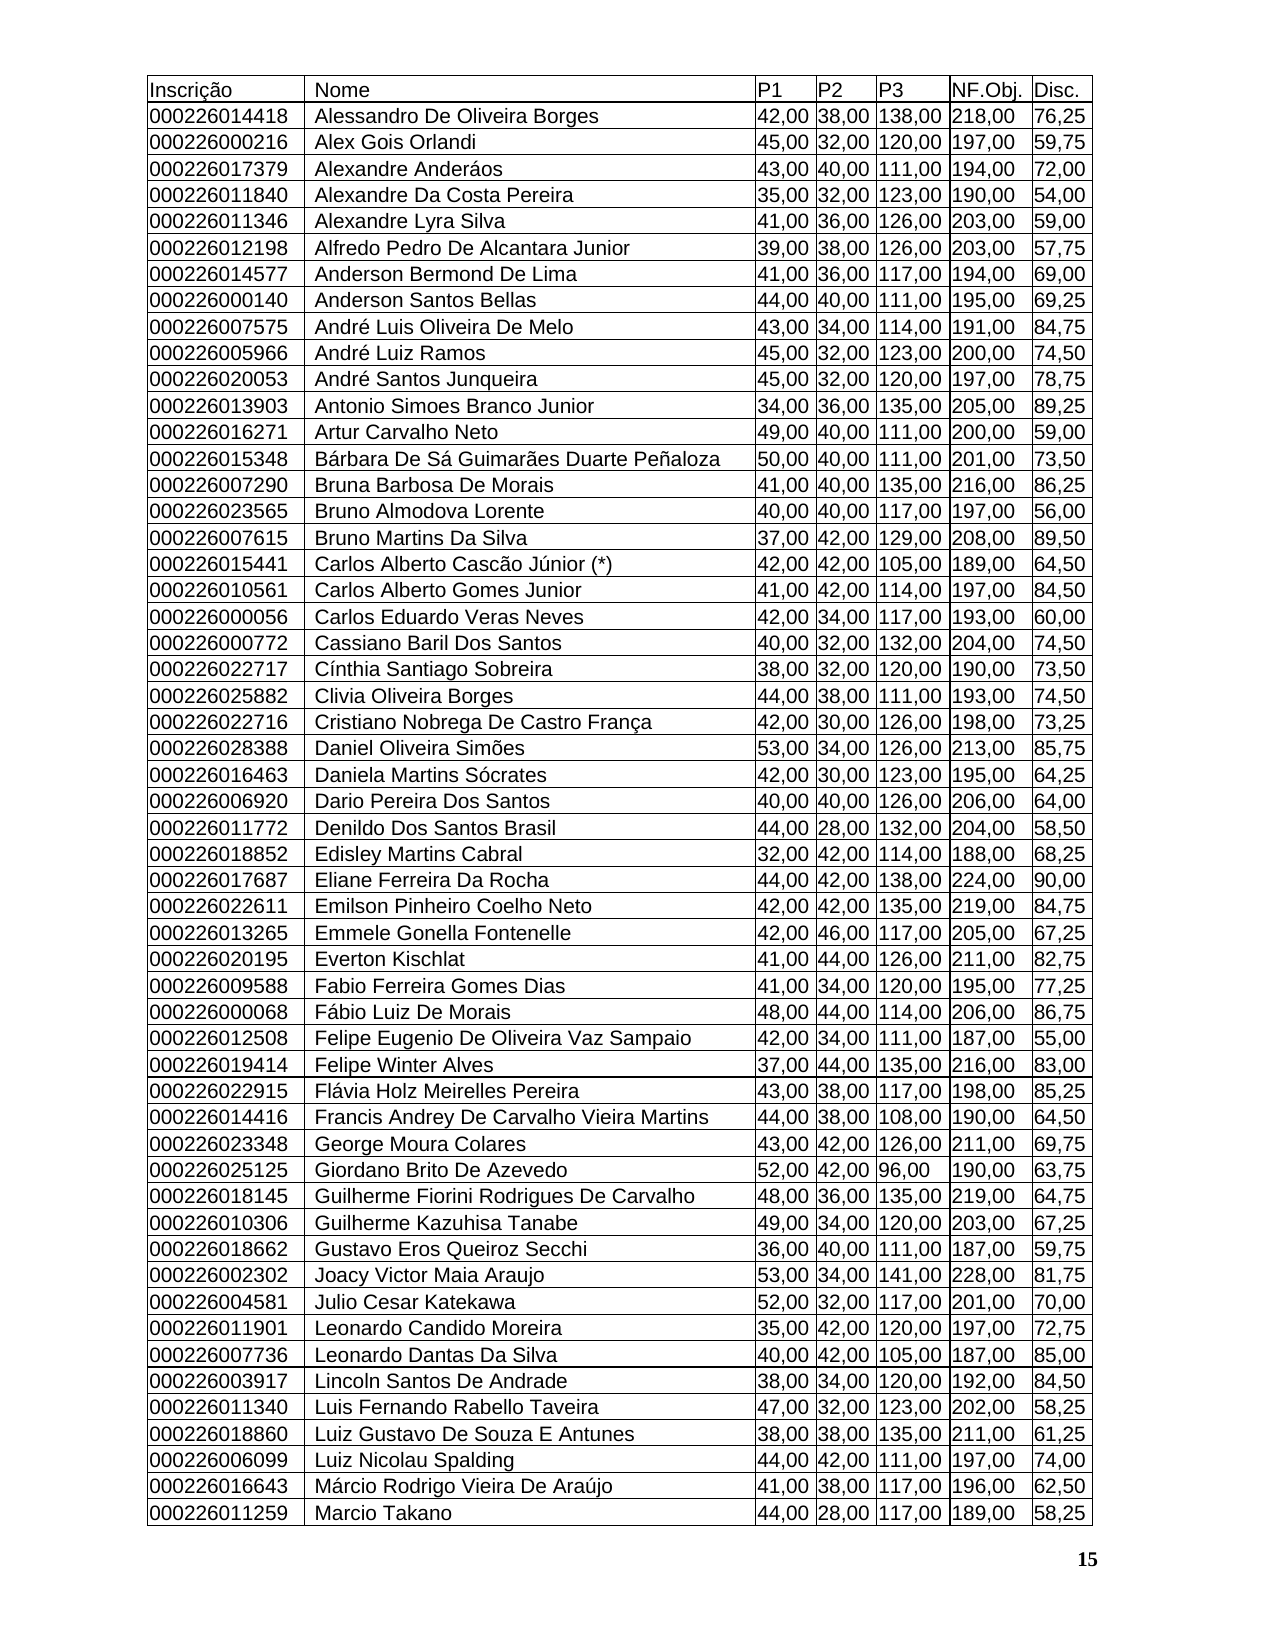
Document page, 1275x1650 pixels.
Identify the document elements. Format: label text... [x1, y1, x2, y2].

table_cell Cristiano Nobrega De Castro França [305, 709, 755, 734]
table_cell 135,00 [877, 471, 949, 497]
table_cell Bruno Almodova Lorente [305, 498, 755, 523]
table_cell 191,00 [951, 313, 1032, 338]
table_cell 000226007290 [148, 471, 304, 497]
table_cell 84,50 [1033, 1368, 1092, 1393]
table_header P3 [877, 76, 949, 101]
table_cell 000226023565 [148, 498, 304, 523]
table_cell 211,00 [951, 1130, 1032, 1156]
table_cell 42,00 [817, 867, 876, 892]
table_cell 105,00 [877, 1341, 949, 1366]
table_cell 200,00 [951, 340, 1032, 365]
table_cell 35,00 [756, 1315, 816, 1340]
table_cell 42,00 [817, 1157, 876, 1182]
table_cell 32,00 [817, 366, 876, 391]
table_cell 190,00 [951, 656, 1032, 681]
table_cell 000226011259 [148, 1499, 304, 1524]
table_cell 195,00 [951, 761, 1032, 787]
table_cell 000226009588 [148, 972, 304, 997]
table_cell 211,00 [951, 946, 1032, 971]
table_cell Fábio Luiz De Morais [305, 999, 755, 1024]
table_cell 38,00 [817, 1104, 876, 1129]
table_cell 36,00 [817, 1183, 876, 1208]
table_cell 84,50 [1033, 577, 1092, 602]
table_cell 197,00 [951, 366, 1032, 391]
table_cell 40,00 [817, 155, 876, 180]
table_cell 49,00 [756, 1209, 816, 1234]
table_cell 42,00 [756, 709, 816, 734]
table_cell 120,00 [877, 129, 949, 154]
table_cell 40,00 [817, 287, 876, 312]
table_cell Emilson Pinheiro Coelho Neto [305, 893, 755, 918]
table_cell Luis Fernando Rabello Taveira [305, 1394, 755, 1419]
table_cell Alexandre Lyra Silva [305, 208, 755, 233]
table_cell 190,00 [951, 181, 1032, 207]
table_cell 000226014577 [148, 261, 304, 286]
table_cell 126,00 [877, 1130, 949, 1156]
table_cell 117,00 [877, 498, 949, 523]
table_cell 000226025882 [148, 682, 304, 707]
table_cell 42,00 [817, 577, 876, 602]
table_cell 117,00 [877, 603, 949, 628]
table_cell 38,00 [817, 1473, 876, 1498]
table_cell Edisley Martins Cabral [305, 840, 755, 866]
table_cell 39,00 [756, 234, 816, 259]
table_cell 74,50 [1033, 682, 1092, 707]
table_cell 36,00 [817, 208, 876, 233]
table_cell 63,75 [1033, 1157, 1092, 1182]
table_cell Bárbara De Sá Guimarães Duarte Peñaloza [305, 445, 755, 470]
table_cell 30,00 [817, 761, 876, 787]
table_cell 44,00 [756, 1499, 816, 1524]
table_cell 120,00 [877, 366, 949, 391]
table_cell 000226000772 [148, 630, 304, 655]
table_cell Anderson Santos Bellas [305, 287, 755, 312]
table_cell 32,00 [756, 840, 816, 866]
table_cell 40,00 [817, 419, 876, 444]
table_cell 44,00 [817, 1051, 876, 1076]
table_cell 32,00 [817, 129, 876, 154]
table_cell 43,00 [756, 1078, 816, 1103]
table_cell 000226002302 [148, 1262, 304, 1287]
table_header Inscrição [148, 76, 304, 101]
table_cell Luiz Nicolau Spalding [305, 1446, 755, 1472]
table_cell 000226017687 [148, 867, 304, 892]
table_cell 38,00 [756, 656, 816, 681]
table_cell 111,00 [877, 419, 949, 444]
table_cell 64,50 [1033, 550, 1092, 576]
table_cell 44,00 [756, 814, 816, 839]
table_cell Carlos Eduardo Veras Neves [305, 603, 755, 628]
table_cell 205,00 [951, 392, 1032, 418]
table_cell 126,00 [877, 735, 949, 760]
table_cell 197,00 [951, 129, 1032, 154]
table_cell 204,00 [951, 630, 1032, 655]
table_cell 35,00 [756, 181, 816, 207]
table_cell 000226013903 [148, 392, 304, 418]
table_cell Márcio Rodrigo Vieira De Araújo [305, 1473, 755, 1498]
table_cell 38,00 [817, 1078, 876, 1103]
table_cell 43,00 [756, 1130, 816, 1156]
table_cell 38,00 [817, 234, 876, 259]
table_cell 000226016271 [148, 419, 304, 444]
table_cell 44,00 [817, 946, 876, 971]
table_cell Carlos Alberto Cascão Júnior (*) [305, 550, 755, 576]
table_cell 34,00 [756, 392, 816, 418]
table_cell 42,00 [756, 919, 816, 945]
table_cell 203,00 [951, 208, 1032, 233]
table_cell 000226020053 [148, 366, 304, 391]
table_cell 000226012198 [148, 234, 304, 259]
table_cell 218,00 [951, 103, 1032, 128]
table_cell 000226018852 [148, 840, 304, 866]
table_cell Francis Andrey De Carvalho Vieira Martins [305, 1104, 755, 1129]
table_cell Alessandro De Oliveira Borges [305, 103, 755, 128]
table_cell 57,75 [1033, 234, 1092, 259]
table_cell 187,00 [951, 1236, 1032, 1261]
table_cell 41,00 [756, 577, 816, 602]
table_cell 000226018145 [148, 1183, 304, 1208]
table_cell Alfredo Pedro De Alcantara Junior [305, 234, 755, 259]
table_cell 83,00 [1033, 1051, 1092, 1076]
table_cell 67,25 [1033, 919, 1092, 945]
table_cell 42,00 [817, 1446, 876, 1472]
table_cell 126,00 [877, 234, 949, 259]
table_cell 40,00 [756, 1341, 816, 1366]
table_cell 28,00 [817, 814, 876, 839]
table_cell 000226022717 [148, 656, 304, 681]
table_cell 000226014418 [148, 103, 304, 128]
table_cell André Luiz Ramos [305, 340, 755, 365]
table_cell 108,00 [877, 1104, 949, 1129]
table_cell 000226004581 [148, 1288, 304, 1314]
table_cell 90,00 [1033, 867, 1092, 892]
table_cell Leonardo Dantas Da Silva [305, 1341, 755, 1366]
table_cell 78,75 [1033, 366, 1092, 391]
table_cell 44,00 [756, 867, 816, 892]
table_cell 190,00 [951, 1104, 1032, 1129]
table_cell Anderson Bermond De Lima [305, 261, 755, 286]
table_cell 219,00 [951, 893, 1032, 918]
table_cell 42,00 [817, 550, 876, 576]
table_cell 198,00 [951, 709, 1032, 734]
table_cell 53,00 [756, 1262, 816, 1287]
table_cell 000226006099 [148, 1446, 304, 1472]
table_cell Antonio Simoes Branco Junior [305, 392, 755, 418]
table_cell 34,00 [817, 735, 876, 760]
table_cell 61,25 [1033, 1420, 1092, 1445]
table_cell 42,00 [756, 1025, 816, 1050]
table_cell 36,00 [756, 1236, 816, 1261]
table_cell 216,00 [951, 1051, 1032, 1076]
table_cell 55,00 [1033, 1025, 1092, 1050]
table_cell 120,00 [877, 656, 949, 681]
table_cell 47,00 [756, 1394, 816, 1419]
table_cell 000226006920 [148, 788, 304, 813]
table_cell 34,00 [817, 603, 876, 628]
table_cell 40,00 [817, 471, 876, 497]
table_cell 73,50 [1033, 656, 1092, 681]
table_cell 59,00 [1033, 208, 1092, 233]
table_cell André Santos Junqueira [305, 366, 755, 391]
table_cell 34,00 [817, 1025, 876, 1050]
table_cell 000226007615 [148, 524, 304, 549]
table_cell 192,00 [951, 1368, 1032, 1393]
table_cell 194,00 [951, 261, 1032, 286]
table_cell 48,00 [756, 999, 816, 1024]
table_cell 000226011840 [148, 181, 304, 207]
table_cell 41,00 [756, 972, 816, 997]
table_cell Eliane Ferreira Da Rocha [305, 867, 755, 892]
table_cell 000226015441 [148, 550, 304, 576]
table_cell 36,00 [817, 392, 876, 418]
table_cell 42,00 [756, 103, 816, 128]
table_cell 000226011346 [148, 208, 304, 233]
table_cell 197,00 [951, 1315, 1032, 1340]
table_cell 187,00 [951, 1341, 1032, 1366]
table_cell Felipe Winter Alves [305, 1051, 755, 1076]
table_cell 36,00 [817, 261, 876, 286]
table_cell 86,75 [1033, 999, 1092, 1024]
table_cell 73,25 [1033, 709, 1092, 734]
table_cell 000226007736 [148, 1341, 304, 1366]
table_cell Daniel Oliveira Simões [305, 735, 755, 760]
table_cell 201,00 [951, 445, 1032, 470]
table_cell 42,00 [756, 761, 816, 787]
table_cell Bruna Barbosa De Morais [305, 471, 755, 497]
table_cell 74,00 [1033, 1446, 1092, 1472]
table_cell 000226000068 [148, 999, 304, 1024]
table_cell Guilherme Kazuhisa Tanabe [305, 1209, 755, 1234]
table_cell 96,00 [877, 1157, 949, 1182]
table_cell 41,00 [756, 1473, 816, 1498]
table_cell 85,75 [1033, 735, 1092, 760]
table_cell 000226022716 [148, 709, 304, 734]
table_cell Gustavo Eros Queiroz Secchi [305, 1236, 755, 1261]
table_cell 40,00 [817, 498, 876, 523]
table_cell 89,50 [1033, 524, 1092, 549]
table_cell 64,75 [1033, 1183, 1092, 1208]
table_cell 208,00 [951, 524, 1032, 549]
table_cell Lincoln Santos De Andrade [305, 1368, 755, 1393]
table_cell 000226003917 [148, 1368, 304, 1393]
table_cell 123,00 [877, 181, 949, 207]
table_cell Fabio Ferreira Gomes Dias [305, 972, 755, 997]
table_cell Felipe Eugenio De Oliveira Vaz Sampaio [305, 1025, 755, 1050]
table_cell 42,00 [817, 840, 876, 866]
table_cell 219,00 [951, 1183, 1032, 1208]
table_cell 120,00 [877, 1209, 949, 1234]
table_cell 81,75 [1033, 1262, 1092, 1287]
table_cell 114,00 [877, 577, 949, 602]
table_cell Leonardo Candido Moreira [305, 1315, 755, 1340]
table_cell 44,00 [756, 1446, 816, 1472]
table_cell 64,25 [1033, 761, 1092, 787]
table_cell 117,00 [877, 919, 949, 945]
table_cell 50,00 [756, 445, 816, 470]
table_cell 42,00 [817, 524, 876, 549]
table_cell Denildo Dos Santos Brasil [305, 814, 755, 839]
table_cell 59,75 [1033, 1236, 1092, 1261]
table_cell 189,00 [951, 1499, 1032, 1524]
table_cell 111,00 [877, 287, 949, 312]
table_cell 74,50 [1033, 340, 1092, 365]
table_cell 72,00 [1033, 155, 1092, 180]
table_cell 138,00 [877, 867, 949, 892]
table_cell 194,00 [951, 155, 1032, 180]
table_cell 28,00 [817, 1499, 876, 1524]
table_cell 58,25 [1033, 1499, 1092, 1524]
table_cell Daniela Martins Sócrates [305, 761, 755, 787]
table_cell 64,00 [1033, 788, 1092, 813]
table_cell 59,75 [1033, 129, 1092, 154]
table_cell 34,00 [817, 972, 876, 997]
table_cell 000226005966 [148, 340, 304, 365]
table_cell 58,25 [1033, 1394, 1092, 1419]
table_cell 114,00 [877, 840, 949, 866]
table_cell 38,00 [756, 1420, 816, 1445]
table_cell 000226010561 [148, 577, 304, 602]
table_cell Luiz Gustavo De Souza E Antunes [305, 1420, 755, 1445]
table_cell 70,00 [1033, 1288, 1092, 1314]
table_cell 120,00 [877, 1368, 949, 1393]
table_cell 86,25 [1033, 471, 1092, 497]
table_cell 111,00 [877, 155, 949, 180]
table_cell 129,00 [877, 524, 949, 549]
table_cell 42,00 [817, 1315, 876, 1340]
table_cell 117,00 [877, 1499, 949, 1524]
table_cell Alexandre Da Costa Pereira [305, 181, 755, 207]
table_cell Marcio Takano [305, 1499, 755, 1524]
table_cell 000226020195 [148, 946, 304, 971]
table_cell 000226011901 [148, 1315, 304, 1340]
table_cell 62,50 [1033, 1473, 1092, 1498]
table_cell 38,00 [817, 103, 876, 128]
table_cell 195,00 [951, 287, 1032, 312]
table_cell 84,75 [1033, 313, 1092, 338]
table_cell 44,00 [756, 682, 816, 707]
table_cell 201,00 [951, 1288, 1032, 1314]
table_cell Emmele Gonella Fontenelle [305, 919, 755, 945]
table_cell 82,75 [1033, 946, 1092, 971]
table_cell 111,00 [877, 1025, 949, 1050]
table_cell 64,50 [1033, 1104, 1092, 1129]
table_cell 32,00 [817, 1394, 876, 1419]
table_cell 000226028388 [148, 735, 304, 760]
table_cell 44,00 [756, 287, 816, 312]
table_cell Joacy Victor Maia Araujo [305, 1262, 755, 1287]
table_cell 40,00 [817, 788, 876, 813]
table_cell 41,00 [756, 946, 816, 971]
table_cell Alexandre Anderáos [305, 155, 755, 180]
table_cell 53,00 [756, 735, 816, 760]
table_cell 000226012508 [148, 1025, 304, 1050]
table_cell 40,00 [817, 1236, 876, 1261]
table_cell 56,00 [1033, 498, 1092, 523]
table_cell 132,00 [877, 630, 949, 655]
table_cell 200,00 [951, 419, 1032, 444]
table_cell Clivia Oliveira Borges [305, 682, 755, 707]
table_cell 193,00 [951, 682, 1032, 707]
table_cell 43,00 [756, 313, 816, 338]
table_cell Giordano Brito De Azevedo [305, 1157, 755, 1182]
table_cell 193,00 [951, 603, 1032, 628]
table_header P2 [817, 76, 876, 101]
table_cell 000226025125 [148, 1157, 304, 1182]
table_cell 202,00 [951, 1394, 1032, 1419]
table_cell 85,00 [1033, 1341, 1092, 1366]
table_cell 203,00 [951, 234, 1032, 259]
table_cell 67,25 [1033, 1209, 1092, 1234]
table_cell 211,00 [951, 1420, 1032, 1445]
table_cell 54,00 [1033, 181, 1092, 207]
table_cell 34,00 [817, 313, 876, 338]
table_cell 224,00 [951, 867, 1032, 892]
table_cell 187,00 [951, 1025, 1032, 1050]
table_cell 190,00 [951, 1157, 1032, 1182]
table_cell 114,00 [877, 999, 949, 1024]
table_cell 40,00 [756, 498, 816, 523]
table_cell 203,00 [951, 1209, 1032, 1234]
table_cell 34,00 [817, 1262, 876, 1287]
table_cell 000226022915 [148, 1078, 304, 1103]
table_cell 38,00 [817, 1420, 876, 1445]
table_cell 000226000056 [148, 603, 304, 628]
table_header P1 [756, 76, 816, 101]
table_cell 42,00 [817, 1341, 876, 1366]
table_cell 45,00 [756, 340, 816, 365]
table_cell 32,00 [817, 1288, 876, 1314]
table_cell 000226023348 [148, 1130, 304, 1156]
table_cell 000226018662 [148, 1236, 304, 1261]
table_cell 000226013265 [148, 919, 304, 945]
table_cell Everton Kischlat [305, 946, 755, 971]
table_cell 42,00 [756, 550, 816, 576]
table_cell 000226014416 [148, 1104, 304, 1129]
table_cell 42,00 [756, 893, 816, 918]
table_cell 48,00 [756, 1183, 816, 1208]
table_cell 000226011772 [148, 814, 304, 839]
table_cell 117,00 [877, 1288, 949, 1314]
table_cell 132,00 [877, 814, 949, 839]
table_cell 000226018860 [148, 1420, 304, 1445]
table_cell 135,00 [877, 893, 949, 918]
table_cell 205,00 [951, 919, 1032, 945]
table_cell 45,00 [756, 129, 816, 154]
table_cell 37,00 [756, 1051, 816, 1076]
table_cell 43,00 [756, 155, 816, 180]
table_cell André Luis Oliveira De Melo [305, 313, 755, 338]
table_cell 32,00 [817, 340, 876, 365]
table_cell 40,00 [817, 445, 876, 470]
table_cell 135,00 [877, 1183, 949, 1208]
table_cell Julio Cesar Katekawa [305, 1288, 755, 1314]
table_cell 000226010306 [148, 1209, 304, 1234]
table_cell 188,00 [951, 840, 1032, 866]
table_cell 120,00 [877, 972, 949, 997]
table_cell 69,75 [1033, 1130, 1092, 1156]
table_cell Dario Pereira Dos Santos [305, 788, 755, 813]
table_cell 72,75 [1033, 1315, 1092, 1340]
table_cell 30,00 [817, 709, 876, 734]
table_cell 197,00 [951, 1446, 1032, 1472]
table_cell 228,00 [951, 1262, 1032, 1287]
table_cell 41,00 [756, 471, 816, 497]
table_cell 89,25 [1033, 392, 1092, 418]
table_cell 41,00 [756, 261, 816, 286]
table_cell 213,00 [951, 735, 1032, 760]
table_cell 198,00 [951, 1078, 1032, 1103]
table_cell 40,00 [756, 788, 816, 813]
table_cell 111,00 [877, 1236, 949, 1261]
table_cell 44,00 [817, 999, 876, 1024]
table_cell 114,00 [877, 313, 949, 338]
table_cell 52,00 [756, 1288, 816, 1314]
table_cell 32,00 [817, 630, 876, 655]
table_cell 111,00 [877, 682, 949, 707]
table_cell 60,00 [1033, 603, 1092, 628]
table_cell 197,00 [951, 498, 1032, 523]
table_cell 34,00 [817, 1209, 876, 1234]
table_cell 000226019414 [148, 1051, 304, 1076]
table_cell 38,00 [756, 1368, 816, 1393]
table_cell 123,00 [877, 1394, 949, 1419]
table_cell 123,00 [877, 340, 949, 365]
table_cell 111,00 [877, 1446, 949, 1472]
table_cell 42,00 [817, 1130, 876, 1156]
table_cell 000226007575 [148, 313, 304, 338]
table_cell 204,00 [951, 814, 1032, 839]
table_cell 000226011340 [148, 1394, 304, 1419]
table_cell 135,00 [877, 392, 949, 418]
table_cell 195,00 [951, 972, 1032, 997]
table_cell 000226000216 [148, 129, 304, 154]
table_cell 77,25 [1033, 972, 1092, 997]
table_cell 000226000140 [148, 287, 304, 312]
table_cell 135,00 [877, 1051, 949, 1076]
table_cell 42,00 [756, 603, 816, 628]
table_cell 59,00 [1033, 419, 1092, 444]
table_cell Flávia Holz Meirelles Pereira [305, 1078, 755, 1103]
table_cell 74,50 [1033, 630, 1092, 655]
table_cell 123,00 [877, 761, 949, 787]
table_cell 126,00 [877, 788, 949, 813]
table_cell 206,00 [951, 788, 1032, 813]
table_cell 32,00 [817, 656, 876, 681]
table_cell Guilherme Fiorini Rodrigues De Carvalho [305, 1183, 755, 1208]
table_cell 138,00 [877, 103, 949, 128]
table_cell 120,00 [877, 1315, 949, 1340]
table_cell 000226016643 [148, 1473, 304, 1498]
table_cell 44,00 [756, 1104, 816, 1129]
table_cell 000226017379 [148, 155, 304, 180]
table_cell 126,00 [877, 208, 949, 233]
table_cell 85,25 [1033, 1078, 1092, 1103]
table_cell 46,00 [817, 919, 876, 945]
table_cell Alex Gois Orlandi [305, 129, 755, 154]
table_header Disc. [1033, 76, 1092, 101]
table_cell George Moura Colares [305, 1130, 755, 1156]
table_header NF.Obj. [951, 76, 1032, 101]
table_cell 189,00 [951, 550, 1032, 576]
table_cell 111,00 [877, 445, 949, 470]
table_cell 117,00 [877, 1078, 949, 1103]
table_cell 216,00 [951, 471, 1032, 497]
table_cell 41,00 [756, 208, 816, 233]
table_cell 52,00 [756, 1157, 816, 1182]
table_cell 76,25 [1033, 103, 1092, 128]
table_cell 68,25 [1033, 840, 1092, 866]
table_cell 196,00 [951, 1473, 1032, 1498]
table_cell 32,00 [817, 181, 876, 207]
table_cell 49,00 [756, 419, 816, 444]
table_cell 69,25 [1033, 287, 1092, 312]
table_cell 141,00 [877, 1262, 949, 1287]
table_cell 84,75 [1033, 893, 1092, 918]
table_cell 40,00 [756, 630, 816, 655]
table_cell 37,00 [756, 524, 816, 549]
table_cell 117,00 [877, 261, 949, 286]
table_cell 105,00 [877, 550, 949, 576]
table_cell 34,00 [817, 1368, 876, 1393]
table_cell Cínthia Santiago Sobreira [305, 656, 755, 681]
table_cell 197,00 [951, 577, 1032, 602]
table_cell 73,50 [1033, 445, 1092, 470]
table_header Nome [305, 76, 755, 101]
table_cell Artur Carvalho Neto [305, 419, 755, 444]
table_cell 000226022611 [148, 893, 304, 918]
table_cell 206,00 [951, 999, 1032, 1024]
table_cell Bruno Martins Da Silva [305, 524, 755, 549]
table_cell 38,00 [817, 682, 876, 707]
table_cell 117,00 [877, 1473, 949, 1498]
table_cell 126,00 [877, 709, 949, 734]
table_cell 135,00 [877, 1420, 949, 1445]
table_cell 000226015348 [148, 445, 304, 470]
table_cell Cassiano Baril Dos Santos [305, 630, 755, 655]
table_cell 42,00 [817, 893, 876, 918]
table_cell 000226016463 [148, 761, 304, 787]
table_cell 69,00 [1033, 261, 1092, 286]
table_cell 58,50 [1033, 814, 1092, 839]
table_cell 126,00 [877, 946, 949, 971]
table_cell Carlos Alberto Gomes Junior [305, 577, 755, 602]
table_cell 45,00 [756, 366, 816, 391]
